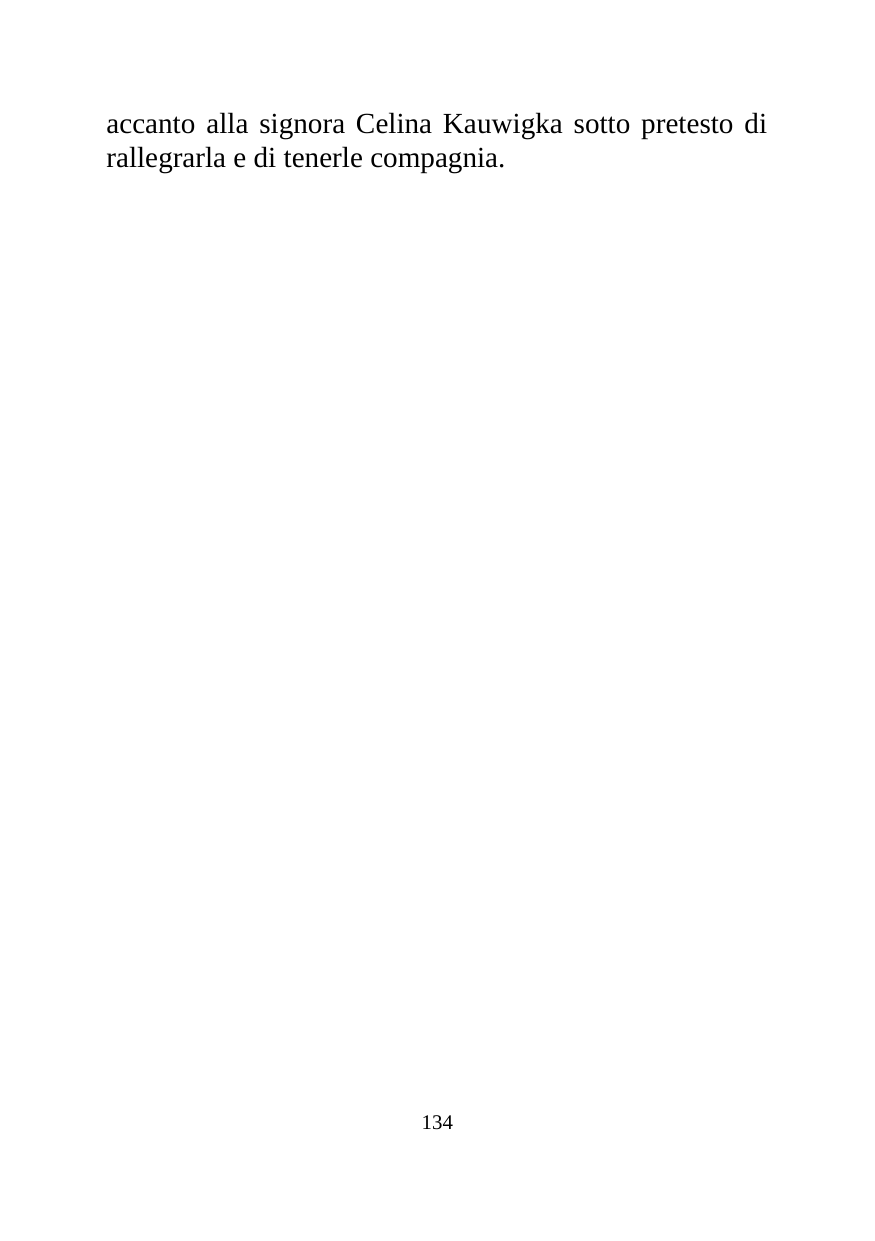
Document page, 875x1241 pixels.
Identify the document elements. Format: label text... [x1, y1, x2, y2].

text accanto alla signora Celina Kauwigka sotto pretesto di rallegrarla e di tenerle compagnia. [106, 106, 768, 173]
